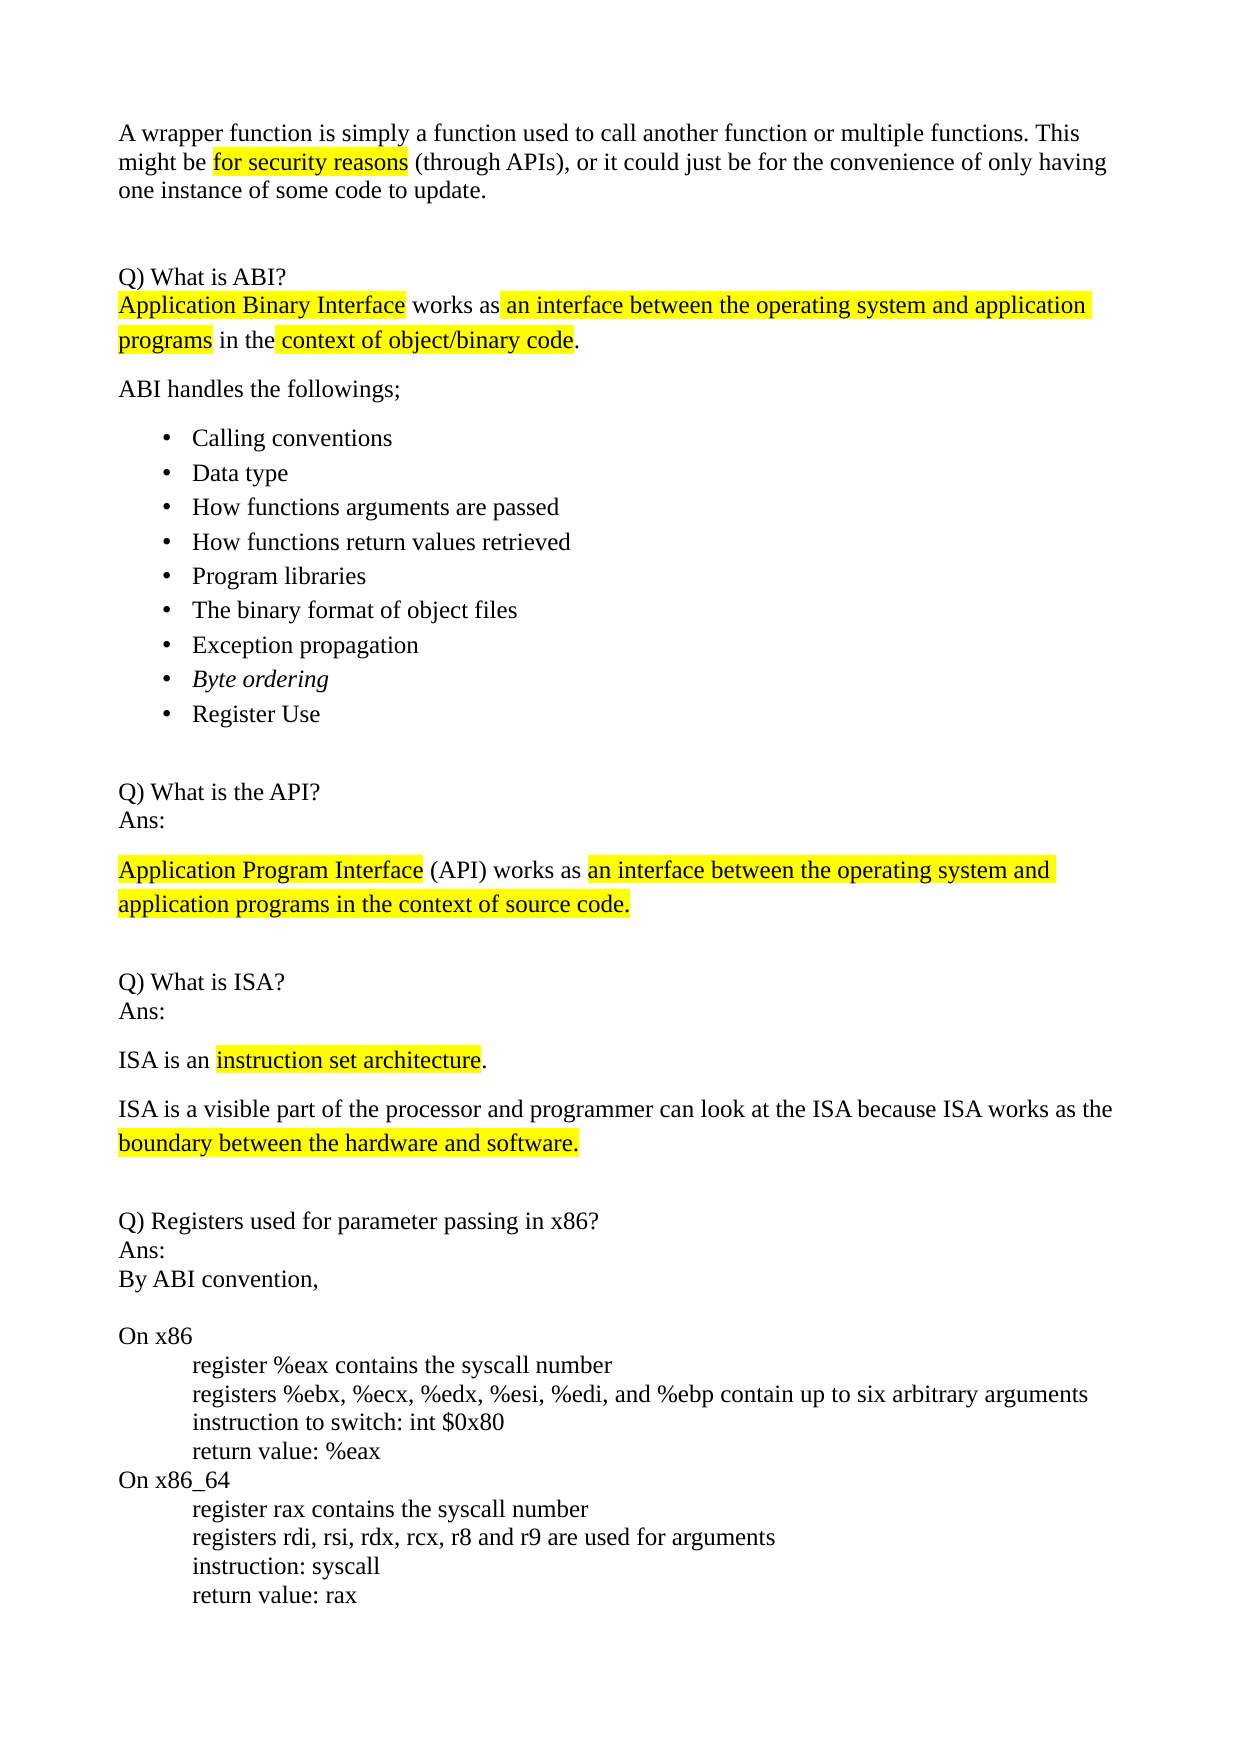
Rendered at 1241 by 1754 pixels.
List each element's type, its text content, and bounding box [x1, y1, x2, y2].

text return value: %eax [118, 1436, 1122, 1465]
text Application Program Interface (API) works as an interface between the operating system and application programs in the context of source code. [118, 855, 1122, 918]
text Ans: [118, 806, 1122, 834]
text instruction: syscall [118, 1551, 1122, 1580]
list Data type [162, 458, 1122, 486]
text Q) What is the API? [118, 777, 1122, 806]
text Ans: [118, 996, 1122, 1024]
text registers %ebx, %ecx, %edx, %esi, %edi, and %ebp contain up to six arbitrary arguments [118, 1379, 1122, 1407]
text On x86_64 [118, 1465, 1122, 1494]
list How functions return values retrieved [162, 527, 1122, 555]
list The binary format of object files [162, 596, 1122, 624]
text ISA is a visible part of the processor and programmer can look at the ISA because ISA works as the boundary between the hardware and software. [118, 1094, 1122, 1157]
text return value: rax [118, 1580, 1122, 1609]
list Register Use [162, 699, 1122, 728]
text ISA is an instruction set architecture. [118, 1045, 1122, 1073]
list Program libraries [162, 561, 1122, 590]
text Application Binary Interface works as an interface between the operating system and application programs in the context of object/binary code. [118, 291, 1122, 354]
text register %eax contains the syscall number [118, 1350, 1122, 1379]
text On x86 [118, 1321, 1122, 1350]
text A wrapper function is simply a function used to call another function or multiple functions. This might be for security reasons (through APIs), or it could just be for the convenience of only having one instance of some code to update. [118, 118, 1122, 204]
text register rax contains the syscall number [118, 1494, 1122, 1522]
list Calling conventions [162, 423, 1122, 452]
text By ABI convention, [118, 1264, 1122, 1292]
list How functions arguments are passed [162, 492, 1122, 521]
list Exception propagation [162, 630, 1122, 659]
text ABI handles the followings; [118, 374, 1122, 403]
text Ans: [118, 1235, 1122, 1264]
text Q) Registers used for parameter passing in x86? [118, 1206, 1122, 1235]
list Byte ordering [162, 664, 1122, 693]
text instruction to switch: int $0x80 [118, 1407, 1122, 1436]
text Q) What is ABI? [118, 262, 1122, 291]
text registers rdi, rsi, rdx, rcx, r8 and r9 are used for arguments [118, 1522, 1122, 1551]
text Q) What is ISA? [118, 967, 1122, 996]
